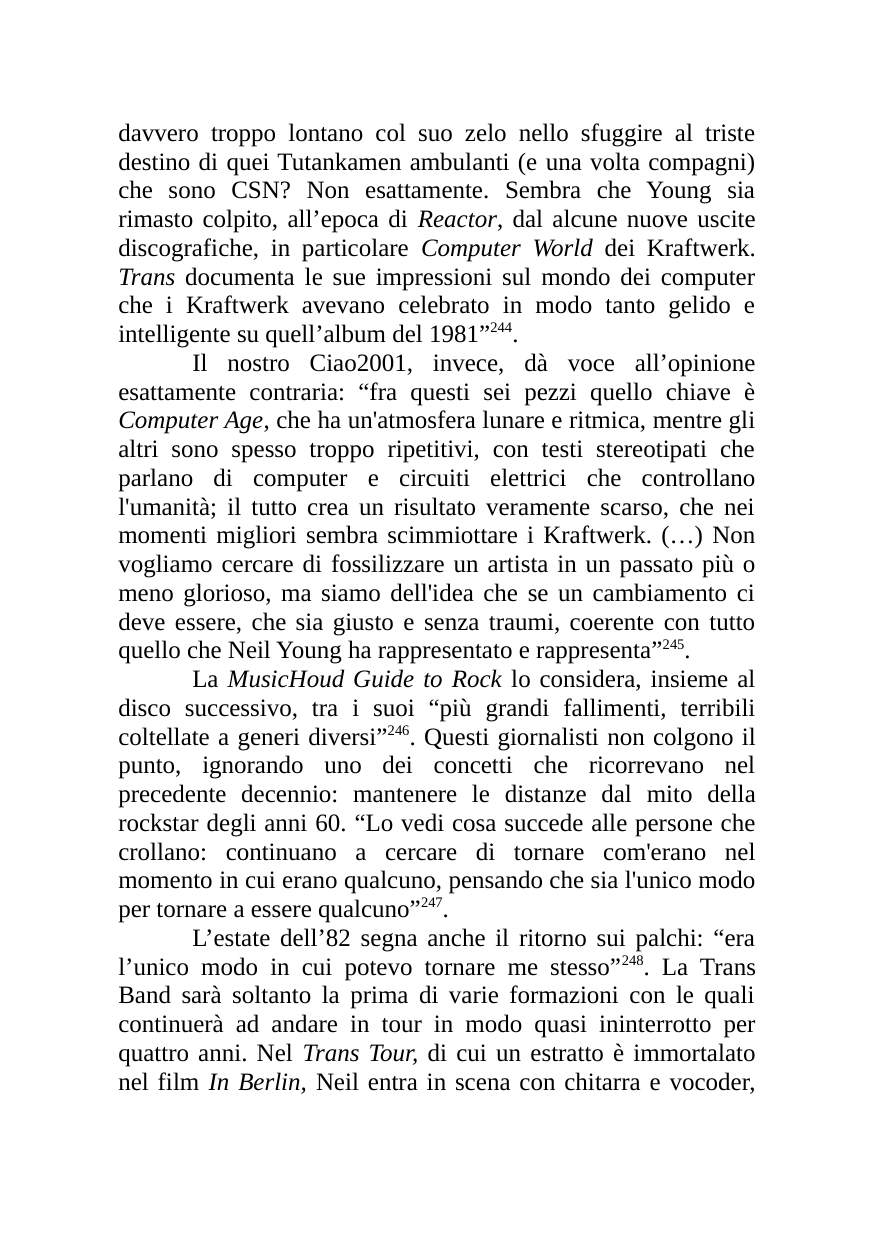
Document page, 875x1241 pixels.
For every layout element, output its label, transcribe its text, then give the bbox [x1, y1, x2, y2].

text L’estate dell’82 segna anche il ritorno sui palchi: “era l’unico modo in cui potevo tornare me stesso”. La Trans Band sarà soltanto la prima di varie formazioni con le quali continuerà ad andare in tour in modo quasi ininterrotto per quattro anni. Nel Trans Tour, di cui un estratto è immortalato nel film In Berlin, Neil entra in scena con chitarra e vocoder, [118, 923, 756, 1096]
text davvero troppo lontano col suo zelo nello sfuggire al triste destino di quei Tutankamen ambulanti (e una volta compagni) che sono CSN? Non esattamente. Sembra che Young sia rimasto colpito, all’epoca di Reactor, dal alcune nuove uscite discografiche, in particolare Computer World dei Kraftwerk. Trans documenta le sue impressioni sul mondo dei computer che i Kraftwerk avevano celebrato in modo tanto gelido e intelligente su quell’album del 1981”. [118, 118, 756, 348]
text La MusicHoud Guide to Rock lo considera, insieme al disco successivo, tra i suoi “più grandi fallimenti, terribili coltellate a generi diversi”. Questi giornalisti non colgono il punto, ignorando uno dei concetti che ricorrevano nel precedente decennio: mantenere le distanze dal mito della rockstar degli anni 60. “Lo vedi cosa succede alle persone che crollano: continuano a cercare di tornare com'erano nel momento in cui erano qualcuno, pensando che sia l'unico modo per tornare a essere qualcuno”. [118, 664, 756, 923]
text Il nostro Ciao2001, invece, dà voce all’opinione esattamente contraria: “fra questi sei pezzi quello chiave è Computer Age, che ha un'atmosfera lunare e ritmica, mentre gli altri sono spesso troppo ripetitivi, con testi stereotipati che parlano di computer e circuiti elettrici che controllano l'umanità; il tutto crea un risultato veramente scarso, che nei momenti migliori sembra scimmiottare i Kraftwerk. (…) Non vogliamo cercare di fossilizzare un artista in un passato più o meno glorioso, ma siamo dell'idea che se un cambiamento ci deve essere, che sia giusto e senza traumi, coerente con tutto quello che Neil Young ha rappresentato e rappresenta”. [118, 348, 756, 664]
